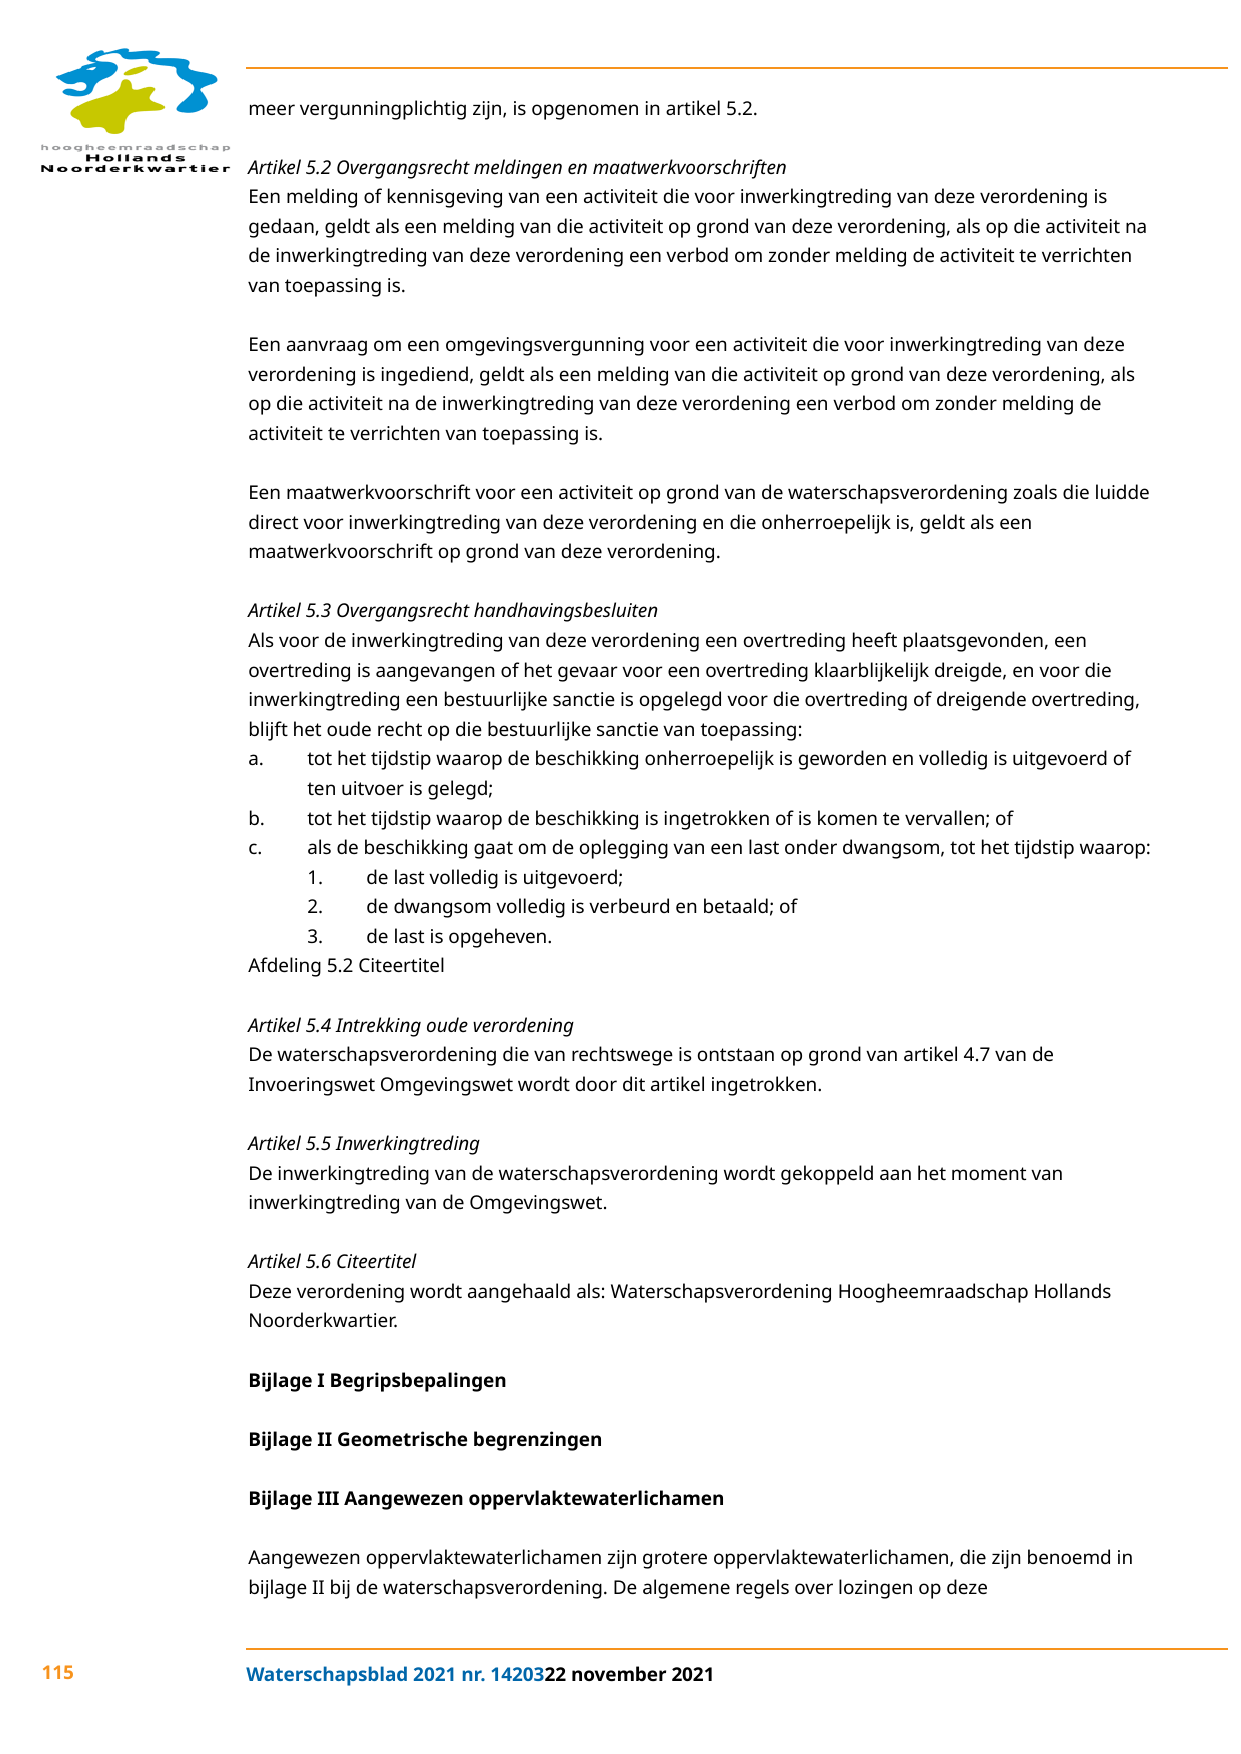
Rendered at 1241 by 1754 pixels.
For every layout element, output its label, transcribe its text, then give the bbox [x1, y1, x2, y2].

text Aangewezen oppervlaktewaterlichamen zijn grotere oppervlaktewaterlichamen, die zijn benoemd in bijlage II bij de waterschapsverordening. De algemene regels over lozingen op deze [248, 1544, 1152, 1600]
text Bijlage I Begripsbepalingen [248, 1367, 1152, 1393]
list tot het tijdstip waarop de beschikking onherroepelijk is geworden en volledig is uitgevoerd of ten uitvoer is gelegd; [248, 746, 1152, 801]
text De inwerkingtreding van de waterschapsverordening wordt gekoppeld aan het moment van inwerkingtreding van de Omgevingswet. [248, 1160, 1152, 1215]
list als de beschikking gaat om de oplegging van een last onder dwangsom, tot het tijdstip waarop: [248, 834, 1152, 860]
text Bijlage II Geometrische begrenzingen [248, 1426, 1152, 1452]
list de last volledig is uitgevoerd; [307, 864, 1152, 890]
text Een maatwerkvoorschrift voor een activiteit op grond van de waterschapsverordening zoals die luidde direct voor inwerkingtreding van deze verordening en die onherroepelijk is, geldt als een maatwerkvoorschrift op grond van deze verordening. [248, 479, 1152, 564]
text Bijlage III Aangewezen oppervlaktewaterlichamen [248, 1485, 1152, 1511]
text Afdeling 5.2 Citeertitel [248, 953, 1152, 978]
list de last is opgeheven. [307, 923, 1152, 949]
text Artikel 5.6 Citeertitel [248, 1248, 1152, 1274]
text Een aanvraag om een omgevingsvergunning voor een activiteit die voor inwerkingtreding van deze verordening is ingediend, geldt als een melding van die activiteit op grond van deze verordening, als op die activiteit na de inwerkingtreding van deze verordening een verbod om zonder melding de activiteit te verrichten van toepassing is. [248, 331, 1152, 446]
list de dwangsom volledig is verbeurd en betaald; of [307, 893, 1152, 919]
text Een melding of kennisgeving van een activiteit die voor inwerkingtreding van deze verordening is gedaan, geldt als een melding van die activiteit op grond van deze verordening, als op die activiteit na de inwerkingtreding van deze verordening een verbod om zonder melding de activiteit te verrichten van toepassing is. [248, 183, 1152, 298]
text Artikel 5.5 Inwerkingtreding [248, 1130, 1152, 1156]
text Deze verordening wordt aangehaald als: Waterschapsverordening Hoogheemraadschap Hollands Noorderkwartier. [248, 1278, 1152, 1333]
picture [41, 47, 231, 172]
text Artikel 5.3 Overgangsrecht handhavingsbesluiten [248, 598, 1152, 623]
text Artikel 5.4 Intrekking oude verordening [248, 1012, 1152, 1038]
text Als voor de inwerkingtreding van deze verordening een overtreding heeft plaatsgevonden, een overtreding is aangevangen of het gevaar voor een overtreding klaarblijkelijk dreigde, en voor die inwerkingtreding een bestuurlijke sanctie is opgelegd voor die overtreding of dreigende overtreding, blijft het oude recht op die bestuurlijke sanctie van toepassing: [248, 627, 1152, 742]
text De waterschapsverordening die van rechtswege is ontstaan op grond van artikel 4.7 van de Invoeringswet Omgevingswet wordt door dit artikel ingetrokken. [248, 1041, 1152, 1097]
text Artikel 5.2 Overgangsrecht meldingen en maatwerkvoorschriften [248, 154, 1152, 180]
text meer vergunningplichtig zijn, is opgenomen in artikel 5.2. [248, 95, 1152, 121]
list tot het tijdstip waarop de beschikking is ingetrokken of is komen te vervallen; of [248, 805, 1152, 831]
